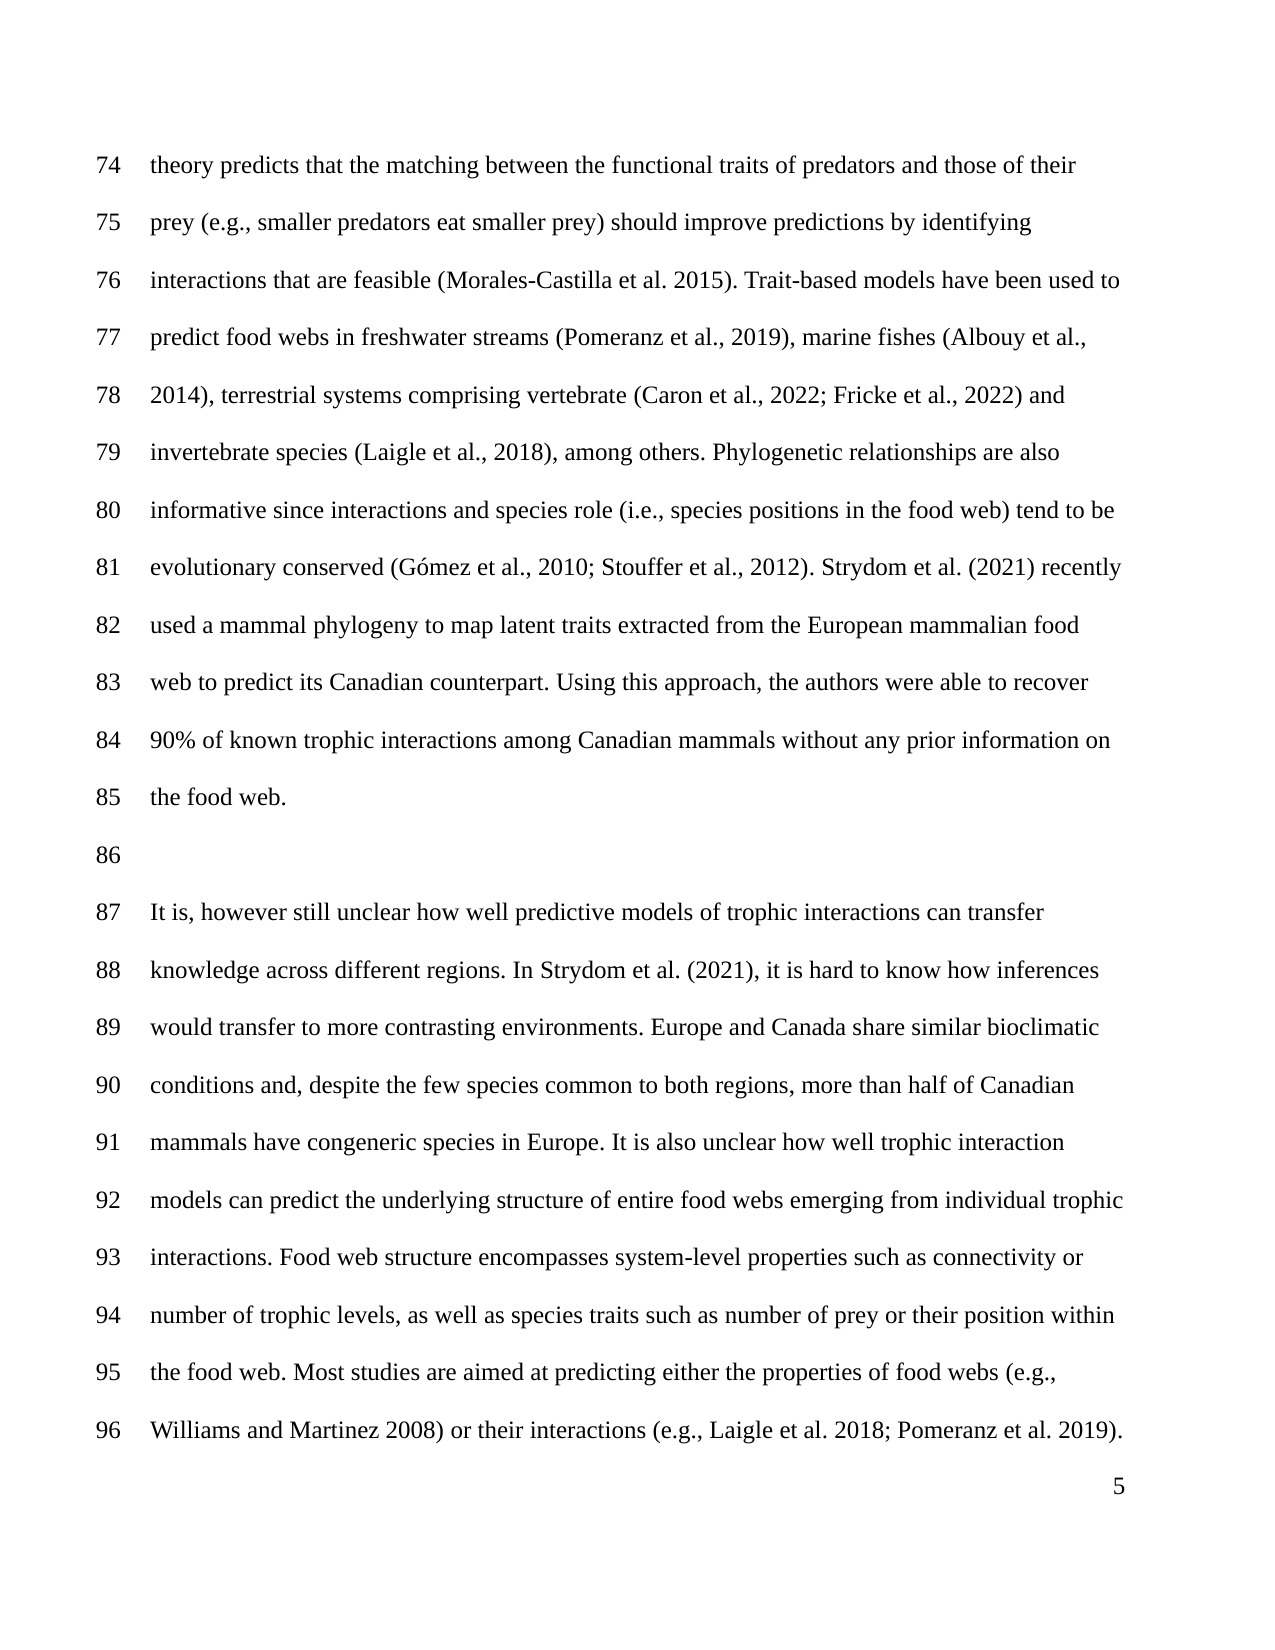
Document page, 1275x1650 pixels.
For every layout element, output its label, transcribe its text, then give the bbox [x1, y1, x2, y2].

text It is, however still unclear how well predictive models of trophic interactions can transfer knowledge across different regions. In Strydom et al. (2021), it is hard to know how inferences would transfer to more contrasting environments. Europe and Canada share similar bioclimatic conditions and, despite the few species common to both regions, more than half of Canadian mammals have congeneric species in Europe. It is also unclear how well trophic interaction models can predict the underlying structure of entire food webs emerging from individual trophic interactions. Food web structure encompasses system-level properties such as connectivity or number of trophic levels, as well as species traits such as number of prey or their position within the food web. Most studies are aimed at predicting either the properties of food webs (e.g., Williams and Martinez 2008) or their interactions (e.g., Laigle et al. 2018; Pomeranz et al. 2019). [150, 897, 1125, 1444]
text theory predicts that the matching between the functional traits of predators and those of their prey (e.g., smaller predators eat smaller prey) should improve predictions by identifying interactions that are feasible (Morales-Castilla et al. 2015). Trait-based models have been used to predict food webs in freshwater streams (Pomeranz et al., 2019), marine fishes (Albouy et al., 2014), terrestrial systems comprising vertebrate (Caron et al., 2022; Fricke et al., 2022) and invertebrate species (Laigle et al., 2018), among others. Phylogenetic relationships are also informative since interactions and species role (i.e., species positions in the food web) tend to be evolutionary conserved (Gómez et al., 2010; Stouffer et al., 2012). Strydom et al. (2021) recently used a mammal phylogeny to map latent traits extracted from the European mammalian food web to predict its Canadian counterpart. Using this approach, the authors were able to recover 90% of known trophic interactions among Canadian mammals without any prior information on the food web. [150, 150, 1125, 811]
